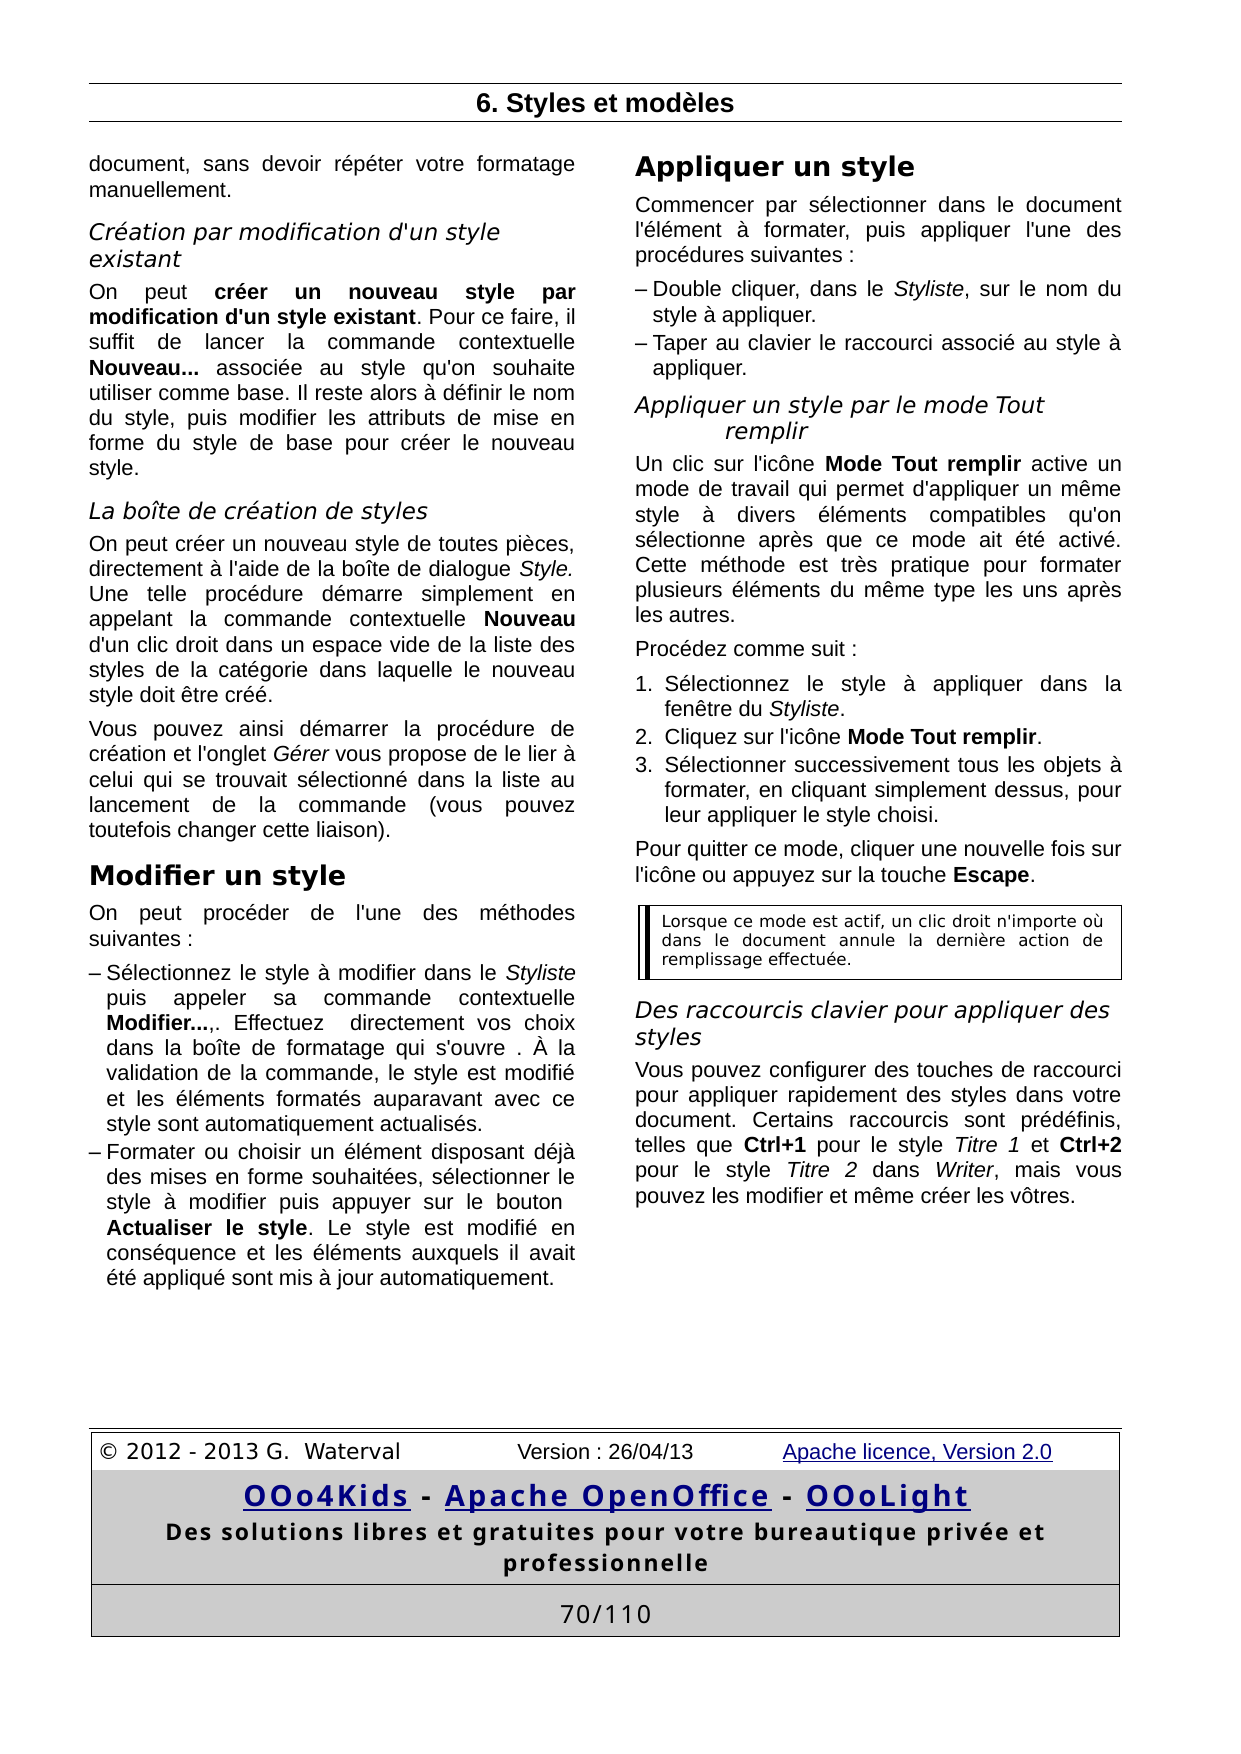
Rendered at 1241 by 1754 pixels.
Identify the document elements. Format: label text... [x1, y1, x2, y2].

subtitle Modifier un style [88, 860, 576, 891]
text Vous pouvez ainsi démarrer la procédure de création et l'onglet Gérer vous propose de le lier à celui qui se trouvait sélectionné dans la liste au lancement de la commande (vous pouvez toutefois changer cette liaison). [88, 716, 576, 842]
text On peut créer un nouveau style de toutes pièces, directement à l'aide de la boîte de dialogue Style. Une telle procédure démarre simplement en appelant la commande contextuelle Nouveau d'un clic droit dans un espace vide de la liste des styles de la catégorie dans laquelle le nouveau style doit être créé. [88, 531, 576, 707]
text On peut procéder de l'une des méthodes suivantes : [88, 900, 576, 951]
list Sélectionner successivement tous les objets à formater, en cliquant simplement dessus, pour leur appliquer le style choisi. [635, 752, 1122, 827]
text Un clic sur l'icône Mode Tout remplir active un mode de travail qui permet d'appliquer un même style à divers éléments compatibles qu'on sélectionne après que ce mode ait été activé. Cette méthode est très pratique pour formater plusieurs éléments du même type les uns après les autres. [635, 451, 1122, 627]
text Commencer par sélectionner dans le document l'élément à formater, puis appliquer l'une des procédures suivantes : [635, 192, 1122, 267]
subtitle Des raccourcis clavier pour appliquer des styles [635, 997, 1122, 1051]
list Formater ou choisir un élément disposant déjà des mises en forme souhaitées, sélectionner le style à modifier puis appuyer sur le bouton Actualiser le style. Le style est modifié en conséquence et les éléments auxquels il avait été appliqué sont mis à jour automatiquement. [88, 1139, 576, 1290]
subtitle La boîte de création de styles [88, 498, 576, 525]
list Taper au clavier le raccourci associé au style à appliquer. [635, 329, 1122, 380]
subtitle Appliquer un style [635, 151, 1122, 183]
subtitle Appliquer un style par le mode Tout remplir [635, 392, 1122, 445]
list Cliquez sur l'icône Mode Tout remplir. [635, 724, 1122, 749]
table_header Lorsque ce mode est actif, un clic droit n'importe où dans le document annule la dernière action de remplissage effectuée. [650, 906, 1121, 978]
subtitle Création par modification d'un style existant [88, 219, 576, 273]
text On peut créer un nouveau style par modification d'un style existant. Pour ce faire, il suffit de lancer la commande contextuelle Nouveau... associée au style qu'on souhaite utiliser comme base. Il reste alors à définir le nom du style, puis modifier les attributs de mise en forme du style de base pour créer le nouveau style. [88, 279, 576, 480]
list Double cliquer, dans le Styliste, sur le nom du style à appliquer. [635, 276, 1122, 327]
list Pour quitter ce mode, cliquer une nouvelle fois sur l'icône ou appuyez sur la touche Escape. [635, 836, 1122, 887]
list Sélectionnez le style à appliquer dans la fenêtre du Styliste. [635, 670, 1122, 721]
text Procédez comme suit : [635, 636, 1122, 662]
text document, sans devoir répéter votre formatage manuellement. [88, 151, 576, 202]
text Vous pouvez configurer des touches de raccourci pour appliquer rapidement des styles dans votre document. Certains raccourcis sont prédéfinis, telles que Ctrl+1 pour le style Titre 1 et Ctrl+2 pour le style Titre 2 dans Writer, mais vous pouvez les modifier et même créer les vôtres. [635, 1056, 1122, 1208]
list Sélectionnez le style à modifier dans le Styliste puis appeler sa commande contextuelle Modifier...,. Effectuez directement vos choix dans la boîte de formatage qui s'ouvre . À la validation de la commande, le style est modifié et les éléments formatés auparavant avec ce style sont automatiquement actualisés. [88, 959, 576, 1136]
